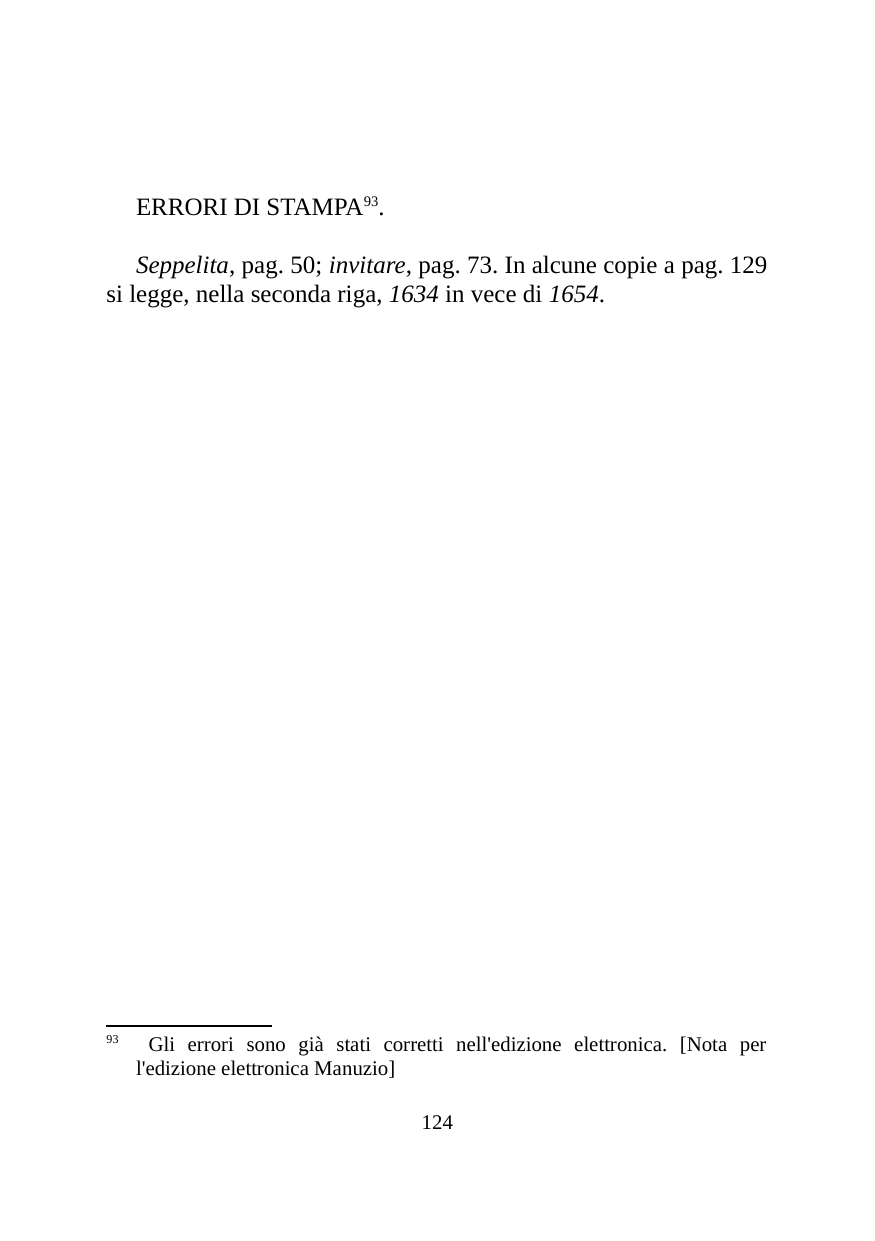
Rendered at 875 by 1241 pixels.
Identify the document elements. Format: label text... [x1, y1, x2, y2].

text Seppelita, pag. 50; invitare, pag. 73. In alcune copie a pag. 129 si legge, nella seconda riga, 1634 in vece di 1654. [106, 250, 768, 307]
text ERRORI DI STAMPA. [106, 192, 768, 221]
text Gli errori sono già stati corretti nell'edizione elettronica. [Nota per l'edizione elettronica Manuzio] [106, 1032, 768, 1080]
